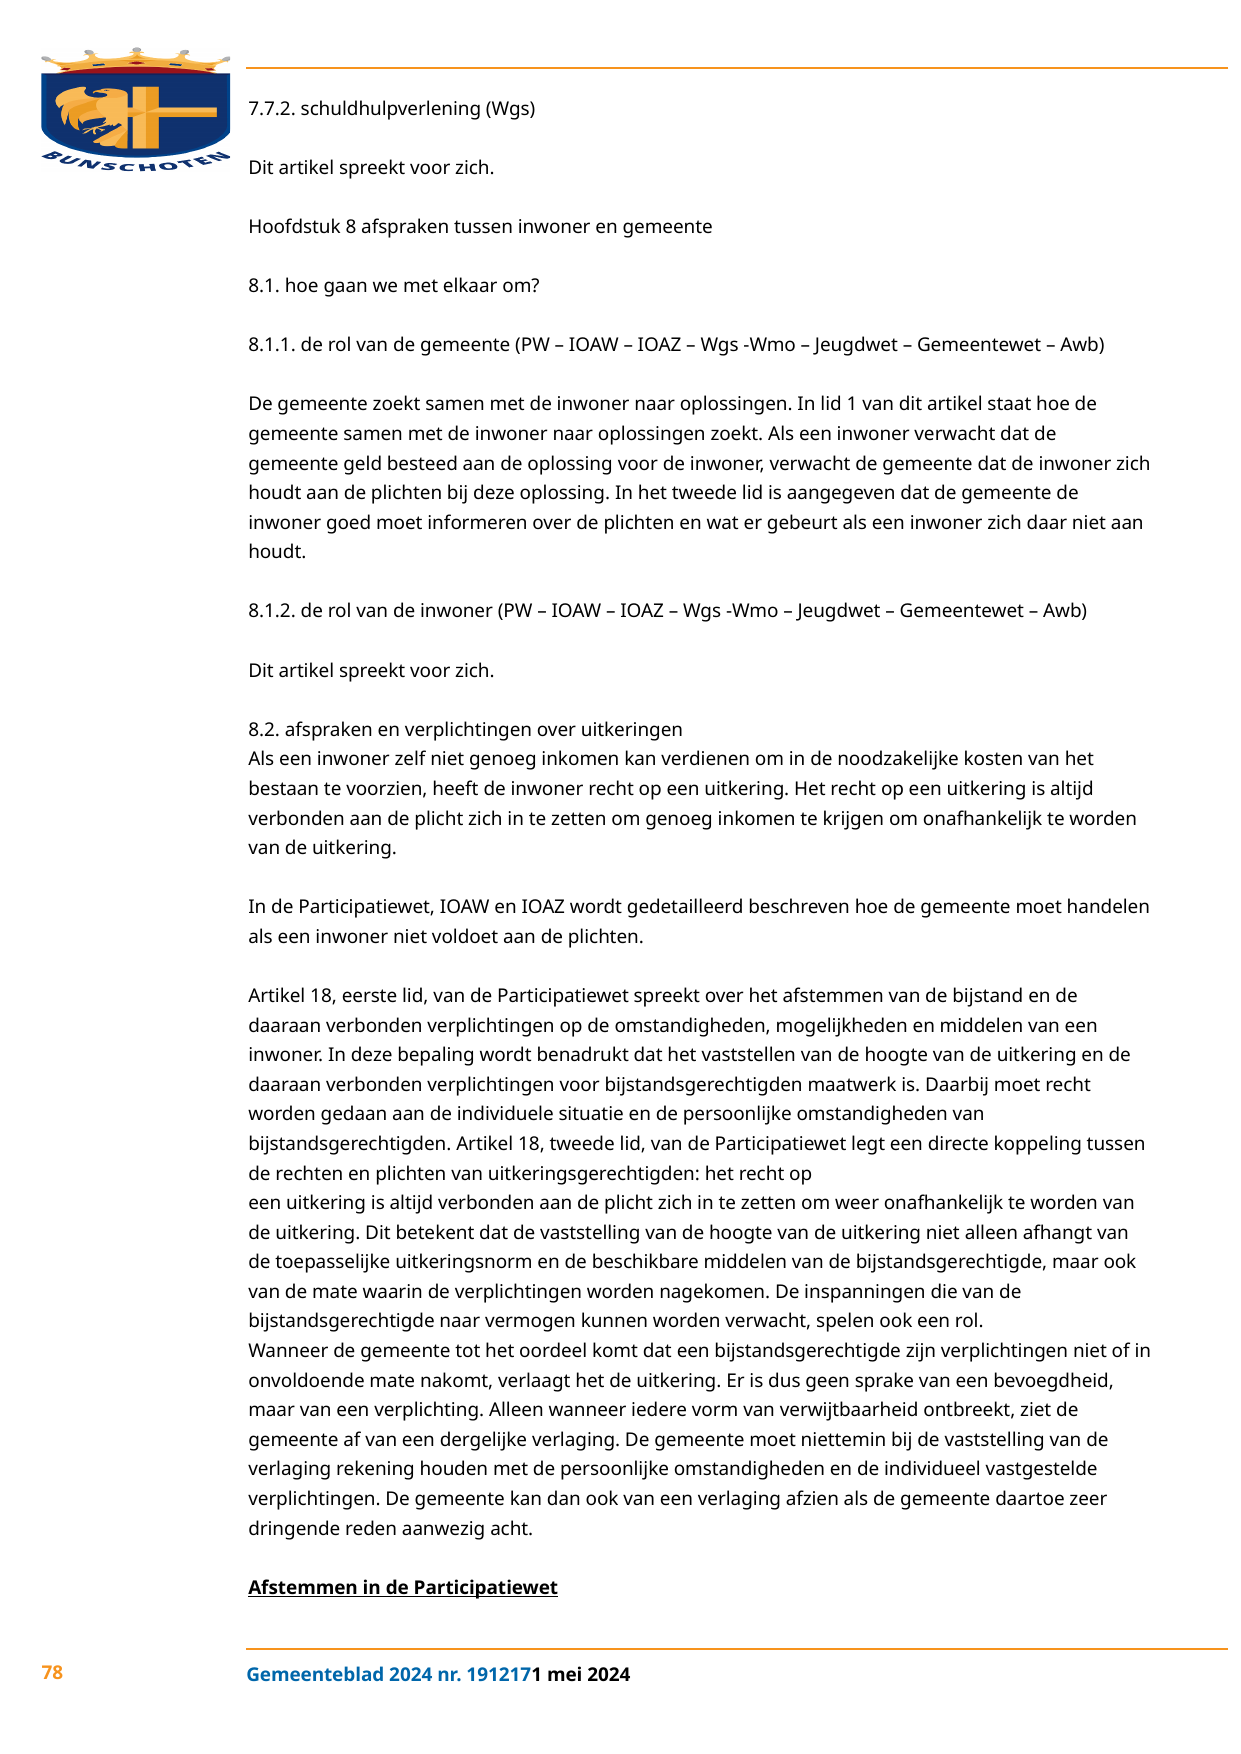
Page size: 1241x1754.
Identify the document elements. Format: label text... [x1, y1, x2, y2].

text een uitkering is altijd verbonden aan de plicht zich in te zetten om weer onafhankelijk te worden van de uitkering. Dit betekent dat de vaststelling van de hoogte van de uitkering niet alleen afhangt van de toepasselijke uitkeringsnorm en de beschikbare middelen van de bijstandsgerechtigde, maar ook van de mate waarin de verplichtingen worden nagekomen. De inspanningen die van de bijstandsgerechtigde naar vermogen kunnen worden verwacht, spelen ook een rol. [248, 1189, 1152, 1333]
text De gemeente zoekt samen met de inwoner naar oplossingen. In lid 1 van dit artikel staat hoe de gemeente samen met de inwoner naar oplossingen zoekt. Als een inwoner verwacht dat de gemeente geld besteed aan de oplossing voor de inwoner, verwacht de gemeente dat de inwoner zich houdt aan de plichten bij deze oplossing. In het tweede lid is aangegeven dat de gemeente de inwoner goed moet informeren over de plichten en wat er gebeurt als een inwoner zich daar niet aan houdt. [248, 391, 1152, 564]
text 7.7.2. schuldhulpverlening (Wgs) [248, 95, 1152, 121]
text Als een inwoner zelf niet genoeg inkomen kan verdienen om in de noodzakelijke kosten van het bestaan te voorzien, heeft de inwoner recht op een uitkering. Het recht op een uitkering is altijd verbonden aan de plicht zich in te zetten om genoeg inkomen te krijgen om onafhankelijk te worden van de uitkering. [248, 746, 1152, 860]
text Wanneer de gemeente tot het oordeel komt dat een bijstandsgerechtigde zijn verplichtingen niet of in onvoldoende mate nakomt, verlaagt het de uitkering. Er is dus geen sprake van een bevoegdheid, maar van een verplichting. Alleen wanneer iedere vorm van verwijtbaarheid ontbreekt, ziet de gemeente af van een dergelijke verlaging. De gemeente moet niettemin bij de vaststelling van de verlaging rekening houden met de persoonlijke omstandigheden en de individueel vastgestelde verplichtingen. De gemeente kan dan ook van een verlaging afzien als de gemeente daartoe zeer dringende reden aanwezig acht. [248, 1337, 1152, 1541]
text 8.1. hoe gaan we met elkaar om? [248, 272, 1152, 298]
text Artikel 18, eerste lid, van de Participatiewet spreekt over het afstemmen van de bijstand en de daaraan verbonden verplichtingen op de omstandigheden, mogelijkheden en middelen van een inwoner. In deze bepaling wordt benadrukt dat het vaststellen van de hoogte van de uitkering en de daaraan verbonden verplichtingen voor bijstandsgerechtigden maatwerk is. Daarbij moet recht worden gedaan aan de individuele situatie en de persoonlijke omstandigheden van bijstandsgerechtigden. Artikel 18, tweede lid, van de Participatiewet legt een directe koppeling tussen de rechten en plichten van uitkeringsgerechtigden: het recht op [248, 982, 1152, 1186]
text 8.1.1. de rol van de gemeente (PW – IOAW – IOAZ – Wgs -Wmo – Jeugdwet – Gemeentewet – Awb) [248, 331, 1152, 357]
text Dit artikel spreekt voor zich. [248, 657, 1152, 683]
text 8.2. afspraken en verplichtingen over uitkeringen [248, 716, 1152, 742]
text Dit artikel spreekt voor zich. [248, 154, 1152, 180]
text Afstemmen in de Participatiewet [248, 1574, 1152, 1600]
text 8.1.2. de rol van de inwoner (PW – IOAW – IOAZ – Wgs -Wmo – Jeugdwet – Gemeentewet – Awb) [248, 598, 1152, 623]
text In de Participatiewet, IOAW en IOAZ wordt gedetailleerd beschreven hoe de gemeente moet handelen als een inwoner niet voldoet aan de plichten. [248, 893, 1152, 949]
picture [41, 47, 231, 172]
text Hoofdstuk 8 afspraken tussen inwoner en gemeente [248, 213, 1152, 239]
